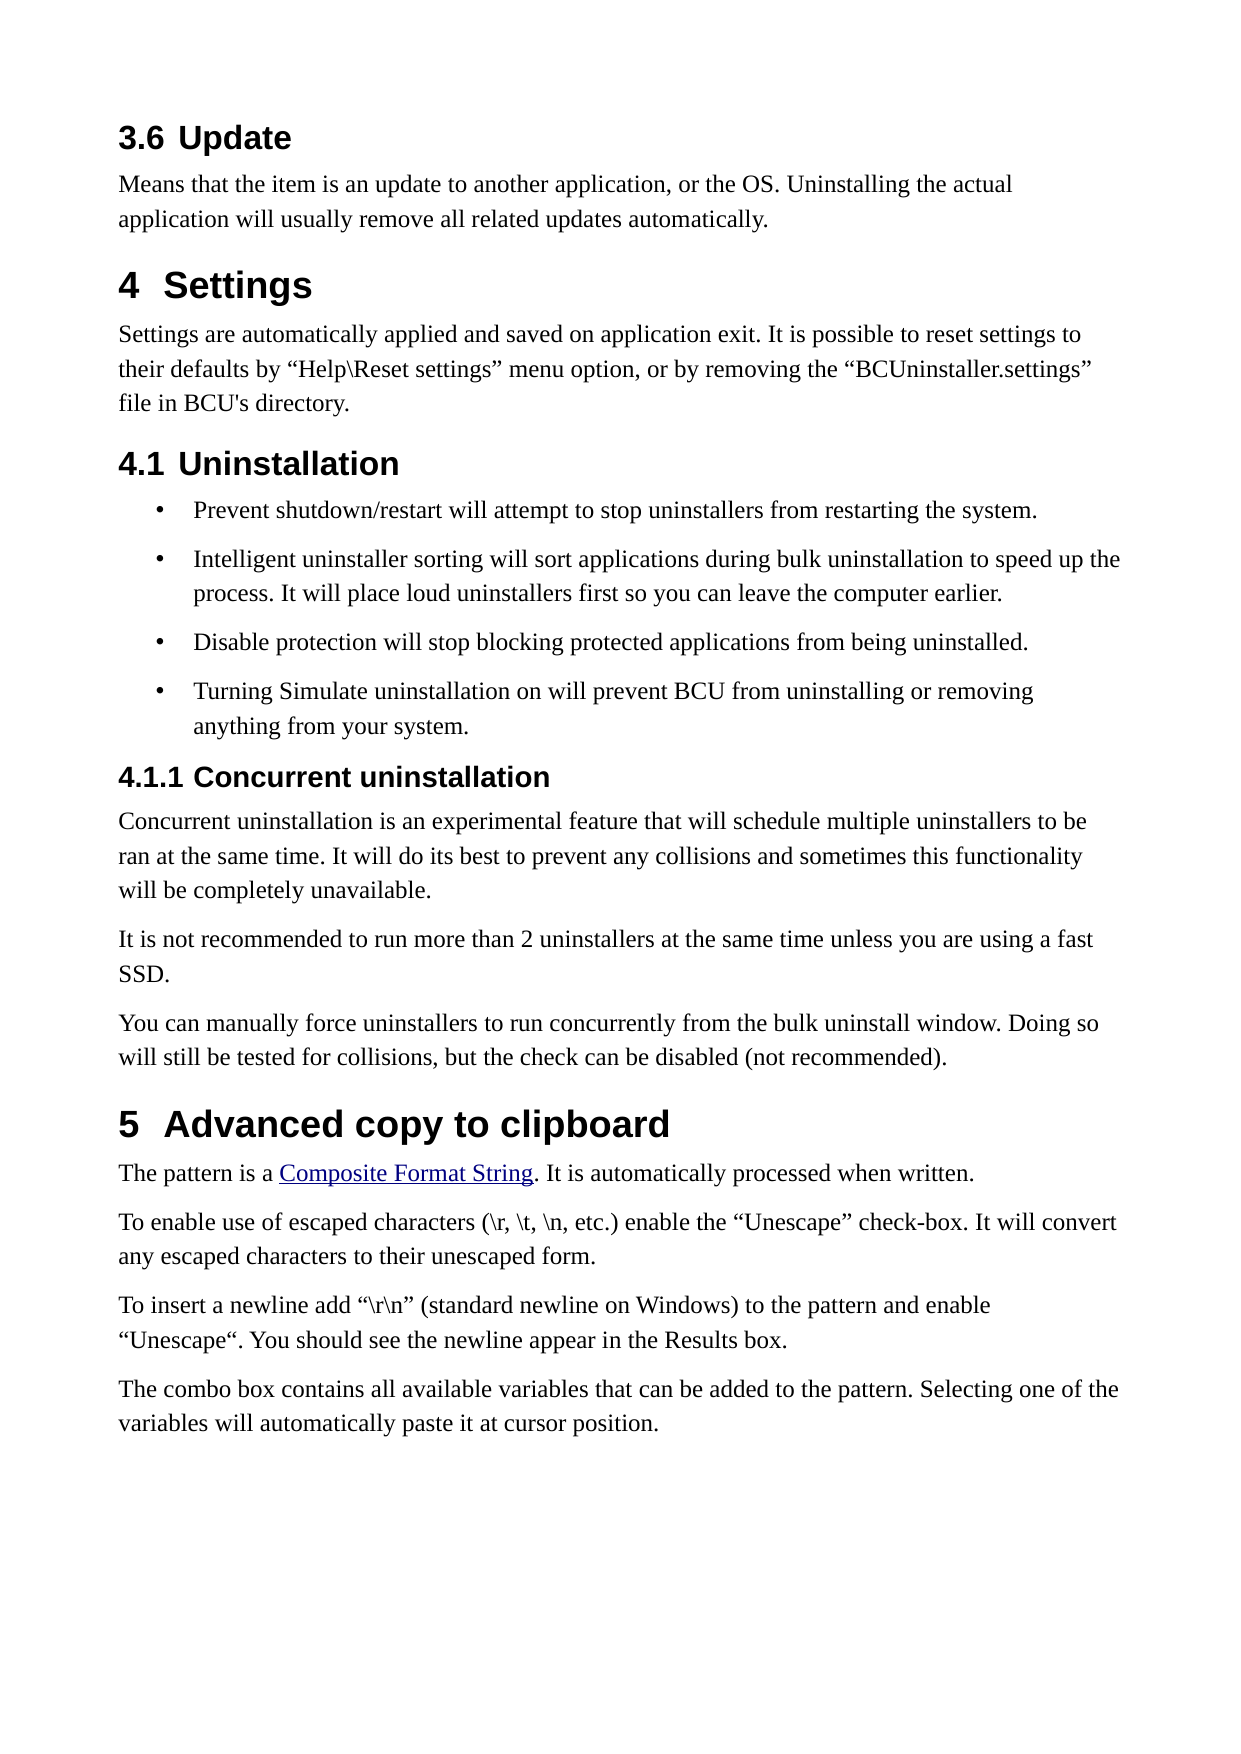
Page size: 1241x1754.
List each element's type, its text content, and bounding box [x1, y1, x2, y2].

list Intelligent uninstaller sorting will sort applications during bulk uninstallation to speed up the process. It will place loud uninstallers first so you can leave the computer earlier. [156, 544, 1122, 607]
subtitle Settings [118, 263, 1122, 307]
text The pattern is a Composite Format String. It is automatically processed when written. [118, 1158, 1122, 1187]
text Means that the item is an update to another application, or the OS. Uninstalling the actual application will usually remove all related updates automatically. [118, 169, 1122, 232]
list Disable protection will stop blocking protected applications from being uninstalled. [156, 627, 1122, 656]
text You can manually force uninstallers to run concurrently from the bulk uninstall window. Doing so will still be tested for collisions, but the check can be disabled (not recommended). [118, 1008, 1122, 1071]
text To enable use of escaped characters (\r, \t, \n, etc.) enable the “Unescape” check-box. It will convert any escaped characters to their unescaped form. [118, 1207, 1122, 1270]
subtitle Update [118, 118, 1122, 157]
text Concurrent uninstallation is an experimental feature that will schedule multiple uninstallers to be ran at the same time. It will do its best to prevent any collisions and sometimes this functionality will be completely unavailable. [118, 806, 1122, 904]
subtitle Advanced copy to clipboard [118, 1102, 1122, 1145]
subtitle Uninstallation [118, 444, 1122, 482]
text The combo box contains all available variables that can be added to the pattern. Selecting one of the variables will automatically paste it at cursor position. [118, 1374, 1122, 1437]
subtitle Concurrent uninstallation [118, 760, 1122, 794]
list Prevent shutdown/restart will attempt to stop uninstallers from restarting the system. [156, 495, 1122, 523]
list Turning Simulate uninstallation on will prevent BCU from uninstalling or removing anything from your system. [156, 676, 1122, 740]
text It is not recommended to run more than 2 uninstallers at the same time unless you are using a fast SSD. [118, 924, 1122, 987]
text To insert a newline add “\r\n” (standard newline on Windows) to the pattern and enable “Unescape“. You should see the newline appear in the Results box. [118, 1291, 1122, 1354]
text Settings are automatically applied and saved on application exit. It is possible to reset settings to their defaults by “Help\Reset settings” menu option, or by removing the “BCUninstaller.settings” file in BCU's directory. [118, 319, 1122, 417]
